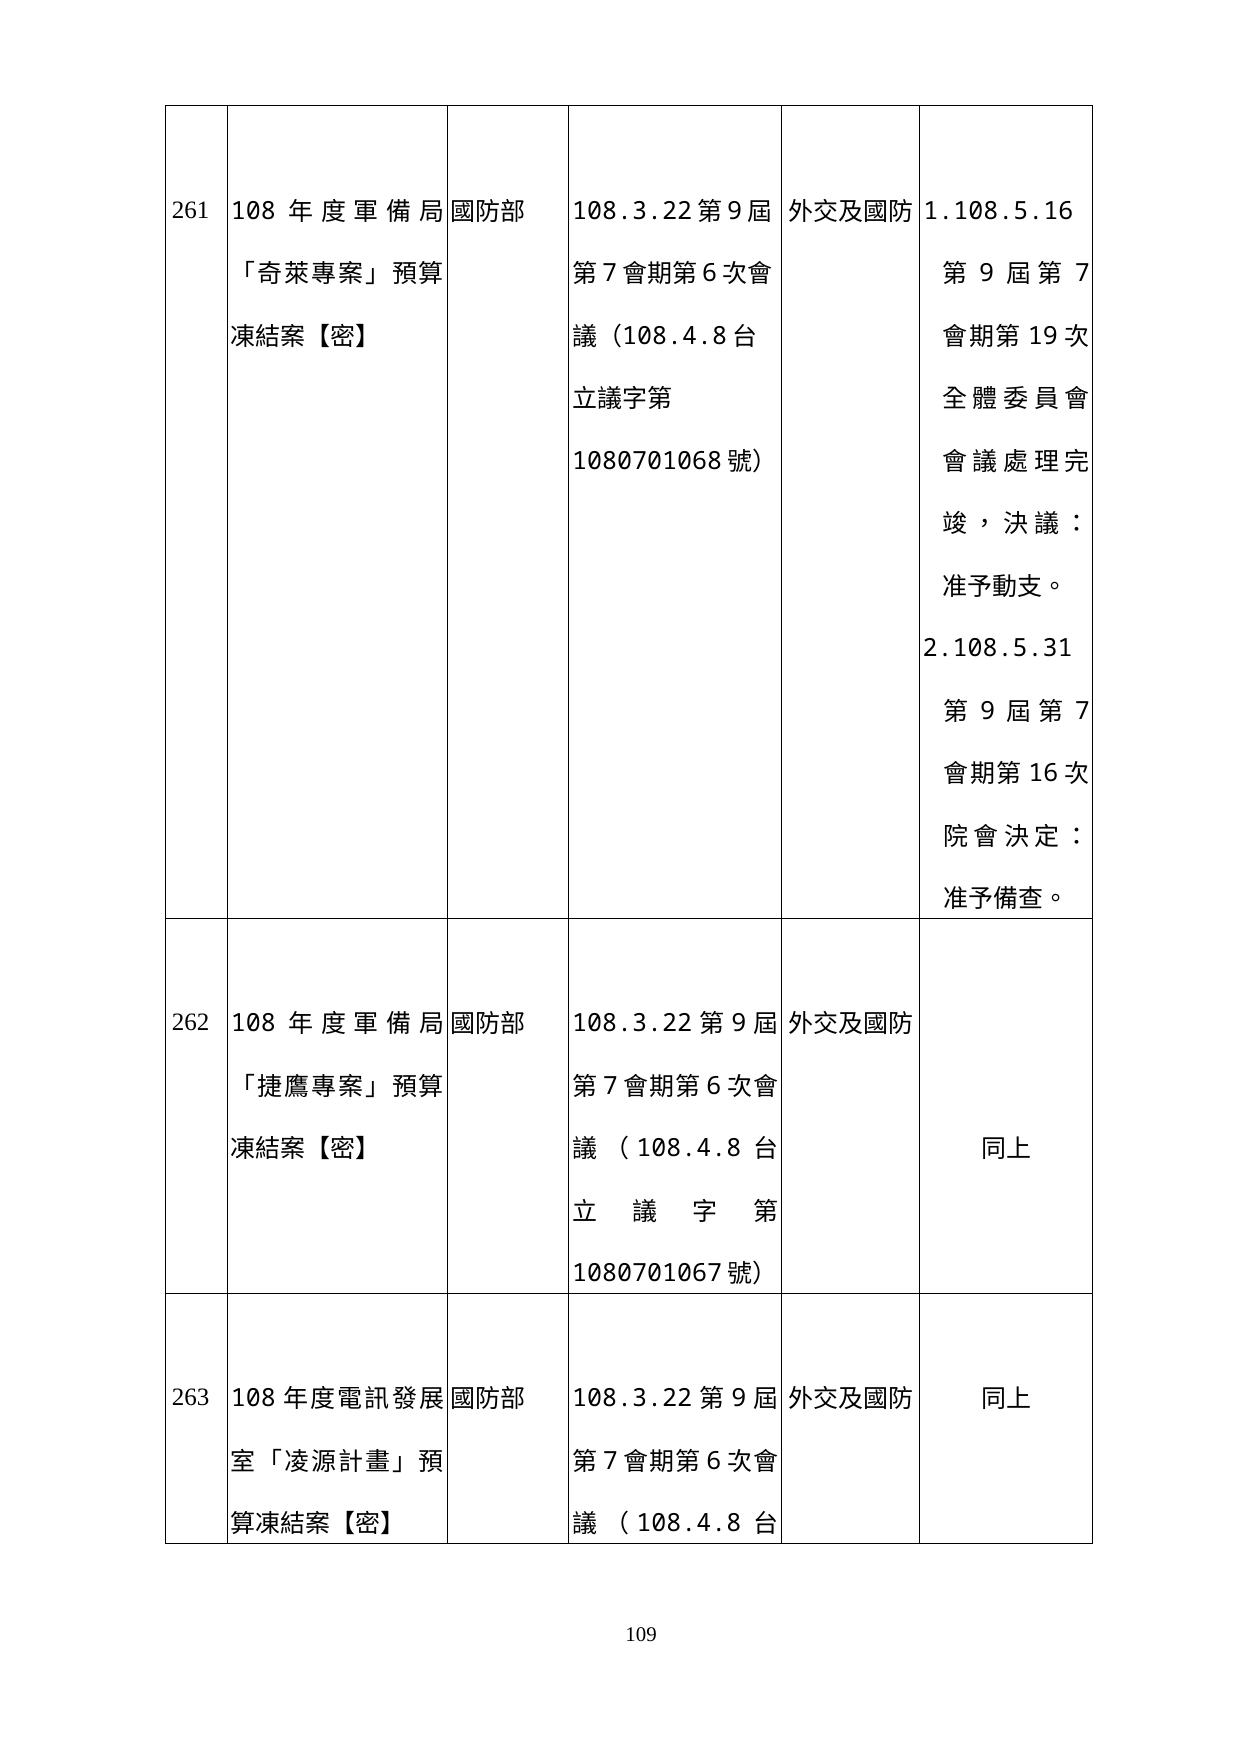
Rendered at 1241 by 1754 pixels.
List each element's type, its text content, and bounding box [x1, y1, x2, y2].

table_cell 國防部 [448, 106, 568, 918]
table_cell 外交及國防 [782, 1294, 919, 1543]
table_cell 同上 [920, 1294, 1092, 1543]
table_cell 108.3.22第9屆第7會期第6次會議（108.4.8台立議字第1080701068號） [569, 106, 781, 918]
table_cell 108年度軍備局「奇萊專案」預算凍結案【密】 [228, 106, 447, 918]
table_cell 108年度軍備局「捷鷹專案」預算凍結案【密】 [228, 919, 447, 1293]
table_cell [166, 1294, 227, 1543]
table_cell [166, 106, 227, 918]
table_cell [166, 919, 227, 1293]
table_cell 國防部 [448, 1294, 568, 1543]
table_cell 外交及國防 [782, 106, 919, 918]
table_cell 同上 [920, 919, 1092, 1293]
table_cell 國防部 [448, 919, 568, 1293]
table_cell 108.3.22第9屆第7會期第6次會議（108.4.8台立議字第1080701067號） [569, 919, 781, 1293]
table_cell 108年度電訊發展室「凌源計畫」預算凍結案【密】 [228, 1294, 447, 1543]
table_cell 外交及國防 [782, 919, 919, 1293]
table_cell 1.108.5.16第9屆第7會期第19次全體委員會會議處理完竣，決議：准予動支。 2.108.5.31第9屆第7會期第16次院會決定：准予備查。 [920, 106, 1092, 918]
table_cell 108.3.22第9屆第7會期第6次會議（108.4.8台 [569, 1294, 781, 1543]
